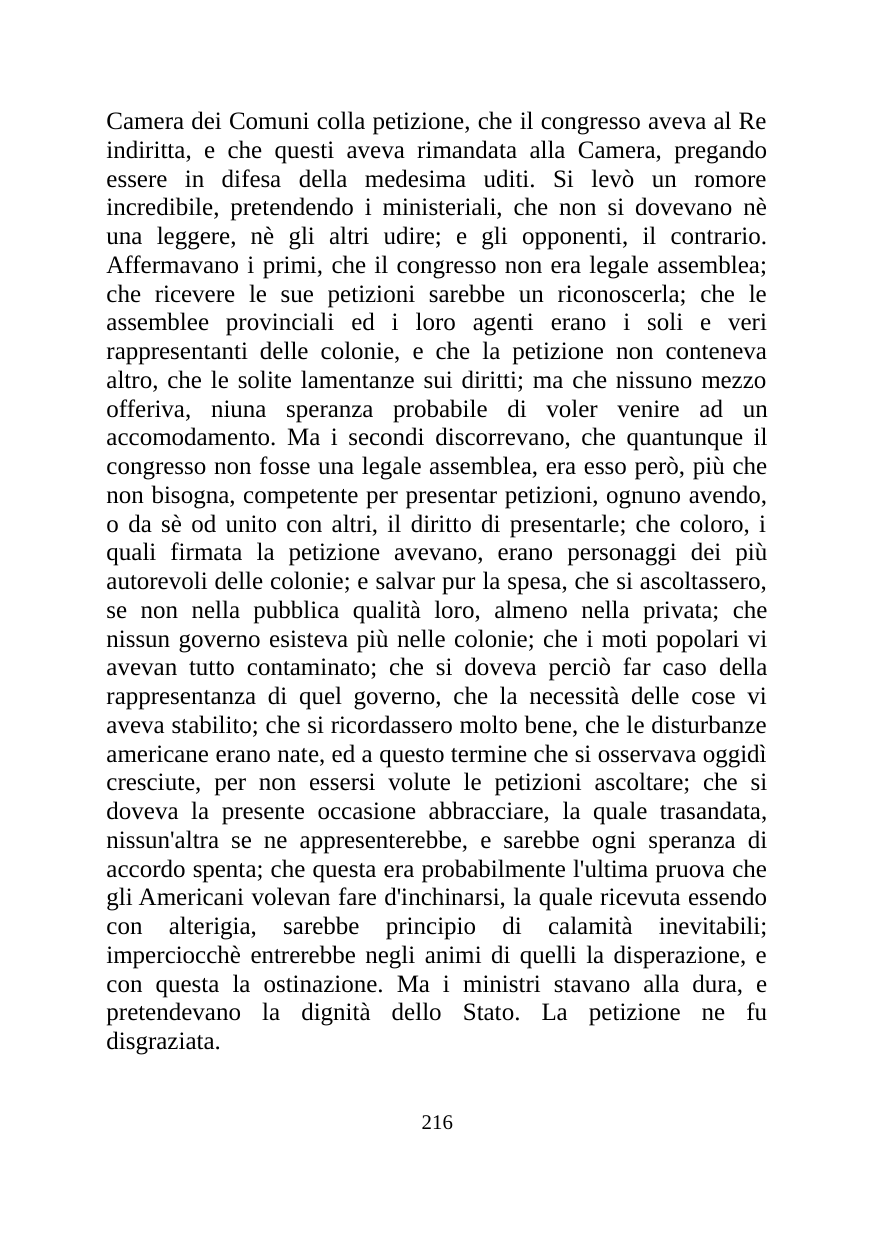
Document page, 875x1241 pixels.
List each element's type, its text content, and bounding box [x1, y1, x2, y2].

text Camera dei Comuni colla petizione, che il congresso aveva al Re indiritta, e che questi aveva rimandata alla Camera, pregando essere in difesa della medesima uditi. Si levò un romore incredibile, pretendendo i ministeriali, che non si dovevano nè una leggere, nè gli altri udire; e gli opponenti, il contrario. Affermavano i primi, che il congresso non era legale assemblea; che ricevere le sue petizioni sarebbe un riconoscerla; che le assemblee provinciali ed i loro agenti erano i soli e veri rappresentanti delle colonie, e che la petizione non conteneva altro, che le solite lamentanze sui diritti; ma che nissuno mezzo offeriva, niuna speranza probabile di voler venire ad un accomodamento. Ma i secondi discorrevano, che quantunque il congresso non fosse una legale assemblea, era esso però, più che non bisogna, competente per presentar petizioni, ognuno avendo, o da sè od unito con altri, il diritto di presentarle; che coloro, i quali firmata la petizione avevano, erano personaggi dei più autorevoli delle colonie; e salvar pur la spesa, che si ascoltassero, se non nella pubblica qualità loro, almeno nella privata; che nissun governo esisteva più nelle colonie; che i moti popolari vi avevan tutto contaminato; che si doveva perciò far caso della rappresentanza di quel governo, che la necessità delle cose vi aveva stabilito; che si ricordassero molto bene, che le disturbanze americane erano nate, ed a questo termine che si osservava oggidì cresciute, per non essersi volute le petizioni ascoltare; che si doveva la presente occasione abbracciare, la quale trasandata, nissun'altra se ne appresenterebbe, e sarebbe ogni speranza di accordo spenta; che questa era probabilmente l'ultima pruova che gli Americani volevan fare d'inchinarsi, la quale ricevuta essendo con alterigia, sarebbe principio di calamità inevitabili; imperciocchè entrerebbe negli animi di quelli la disperazione, e con questa la ostinazione. Ma i ministri stavano alla dura, e pretendevano la dignità dello Stato. La petizione ne fu disgraziata. [106, 106, 768, 1055]
